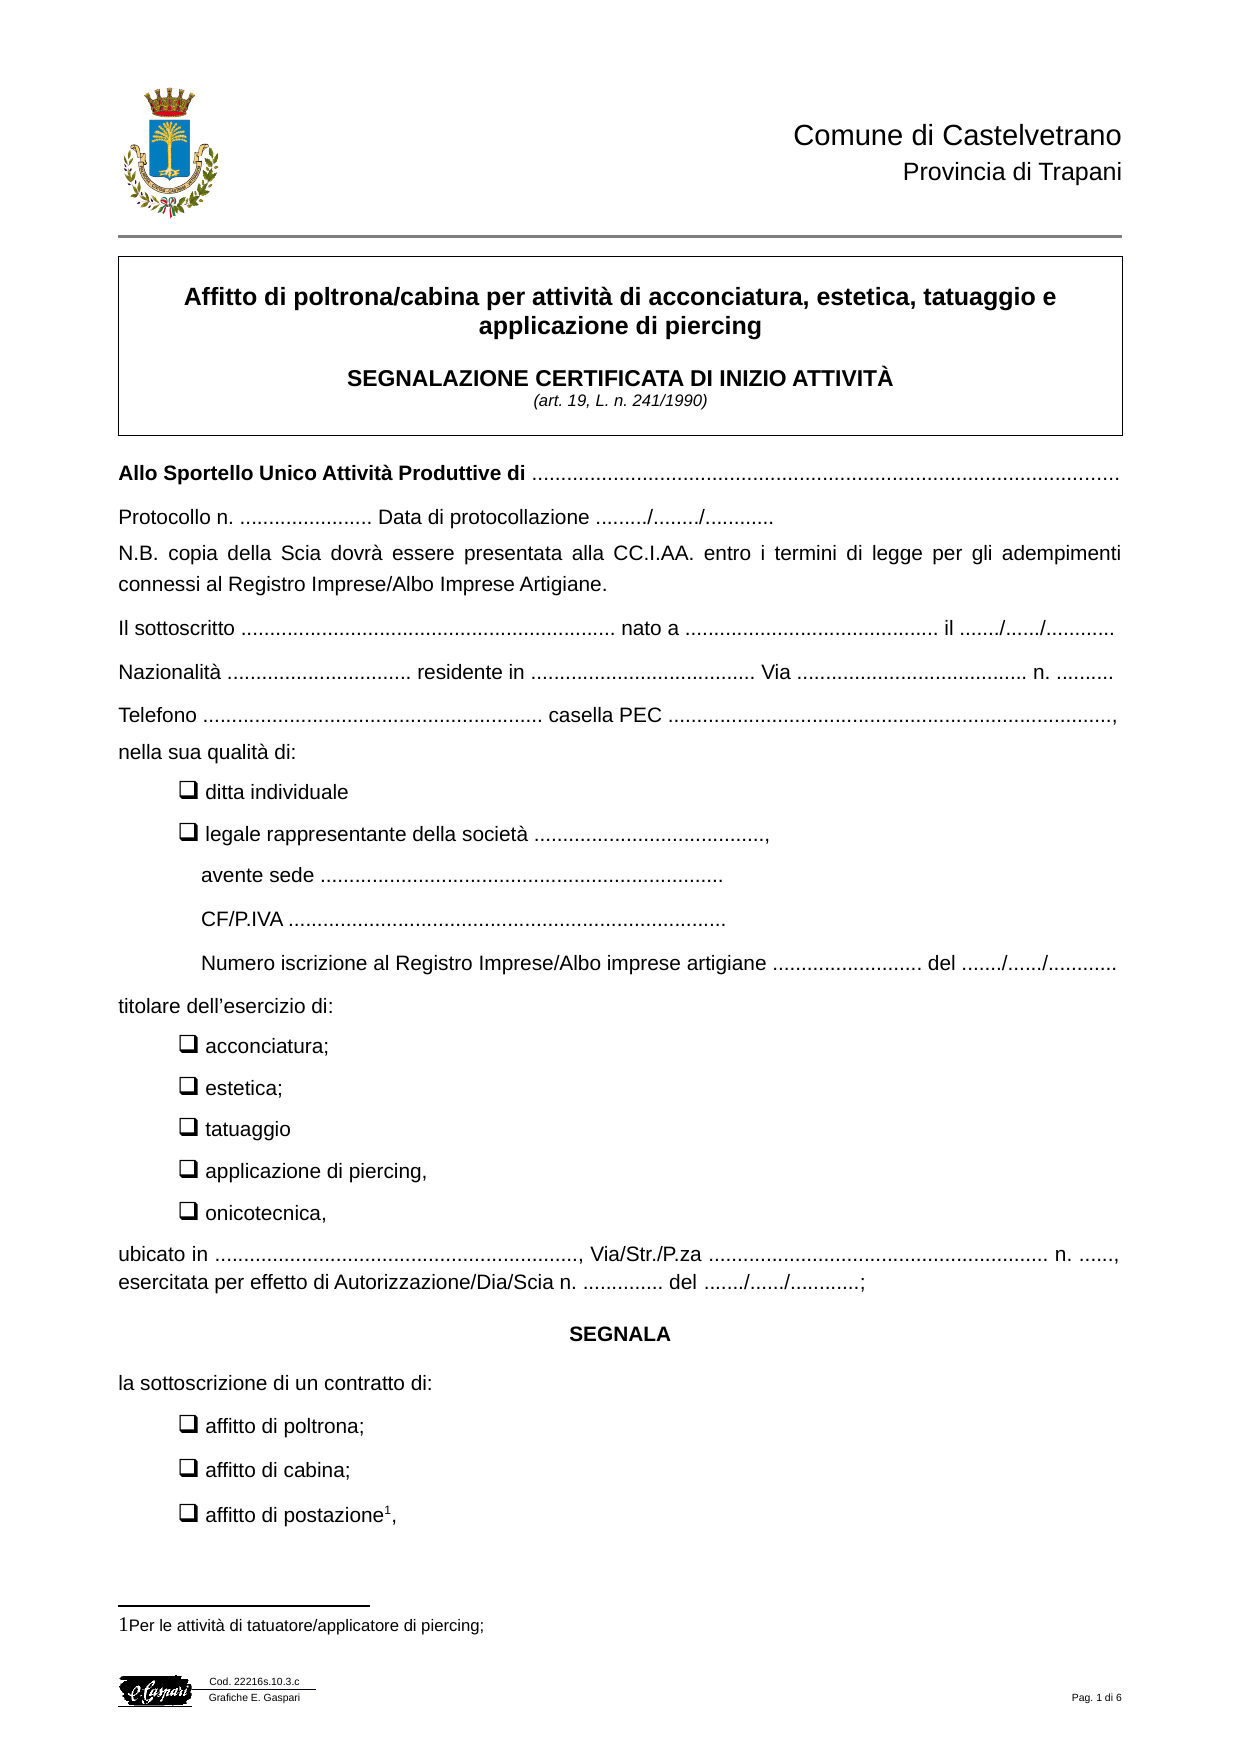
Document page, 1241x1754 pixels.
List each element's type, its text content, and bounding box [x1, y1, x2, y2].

text titolare dell’esercizio di: [118, 994, 1122, 1018]
text Numero iscrizione al Registro Imprese/Albo imprese artigiane .......................... del ......./....../............ [201, 950, 1122, 974]
text CF/P.IVA ............................................................................ [201, 907, 1122, 931]
text  tatuaggio [177, 1117, 1122, 1142]
text ubicato in ..............................................................., Via/Str./P.za ........................................................... n. ......, esercitata per effetto di Autorizzazione/Dia/Scia n. .............. del ......./....../............; [118, 1242, 1122, 1294]
text nella sua qualità di: [118, 740, 1122, 764]
text SEGNALA [118, 1322, 1122, 1346]
text la sottoscrizione di un contratto di: [118, 1371, 1122, 1395]
text  affitto di postazione, [177, 1503, 1122, 1528]
text  affitto di poltrona; [177, 1414, 1122, 1439]
text  applicazione di piercing, [177, 1159, 1122, 1184]
text Nazionalità ................................ residente in ....................................... Via ........................................ n. .......... [118, 659, 1122, 683]
picture [122, 152, 149, 157]
text Telefono ........................................................... casella PEC ............................................................................., [118, 703, 1122, 727]
table_header Affitto di poltrona/cabina per attività di acconciatura, estetica, tatuaggio e applicazione di piercing SEGNALAZIONE CERTIFICATA DI INIZIO ATTIVITÀ (art. 19, L. n. 241/1990) [119, 257, 1122, 435]
text Allo Sportello Unico Attività Produttive di [118, 461, 1122, 485]
text  onicotecnica, [177, 1201, 1122, 1226]
text Per le attività di tatuatore/applicatore di piercing; [118, 1612, 1122, 1636]
text  affitto di cabina; [177, 1458, 1122, 1483]
text Il sottoscritto ................................................................. nato a ............................................ il ......./....../............ [118, 616, 1122, 640]
text  ditta individuale [177, 780, 1122, 805]
text N.B. copia della Scia dovrà essere presentata alla CC.I.AA. entro i termini di legge per gli adempimenti connessi al Registro Imprese/Albo Imprese Artigiane. [118, 541, 1122, 596]
picture [122, 185, 224, 219]
text  estetica; [177, 1076, 1122, 1101]
text Protocollo n. ....................... Data di protocollazione ........./......../............ [118, 505, 1122, 529]
text avente sede ...................................................................... [201, 863, 1122, 887]
picture [118, 1674, 192, 1706]
picture [190, 152, 224, 157]
text  legale rappresentante della società ........................................, [177, 821, 1122, 846]
text  acconciatura; [177, 1034, 1122, 1059]
picture [122, 87, 224, 118]
text Comune di Castelvetrano [118, 118, 1122, 152]
text Provincia di Trapani [118, 157, 1122, 185]
